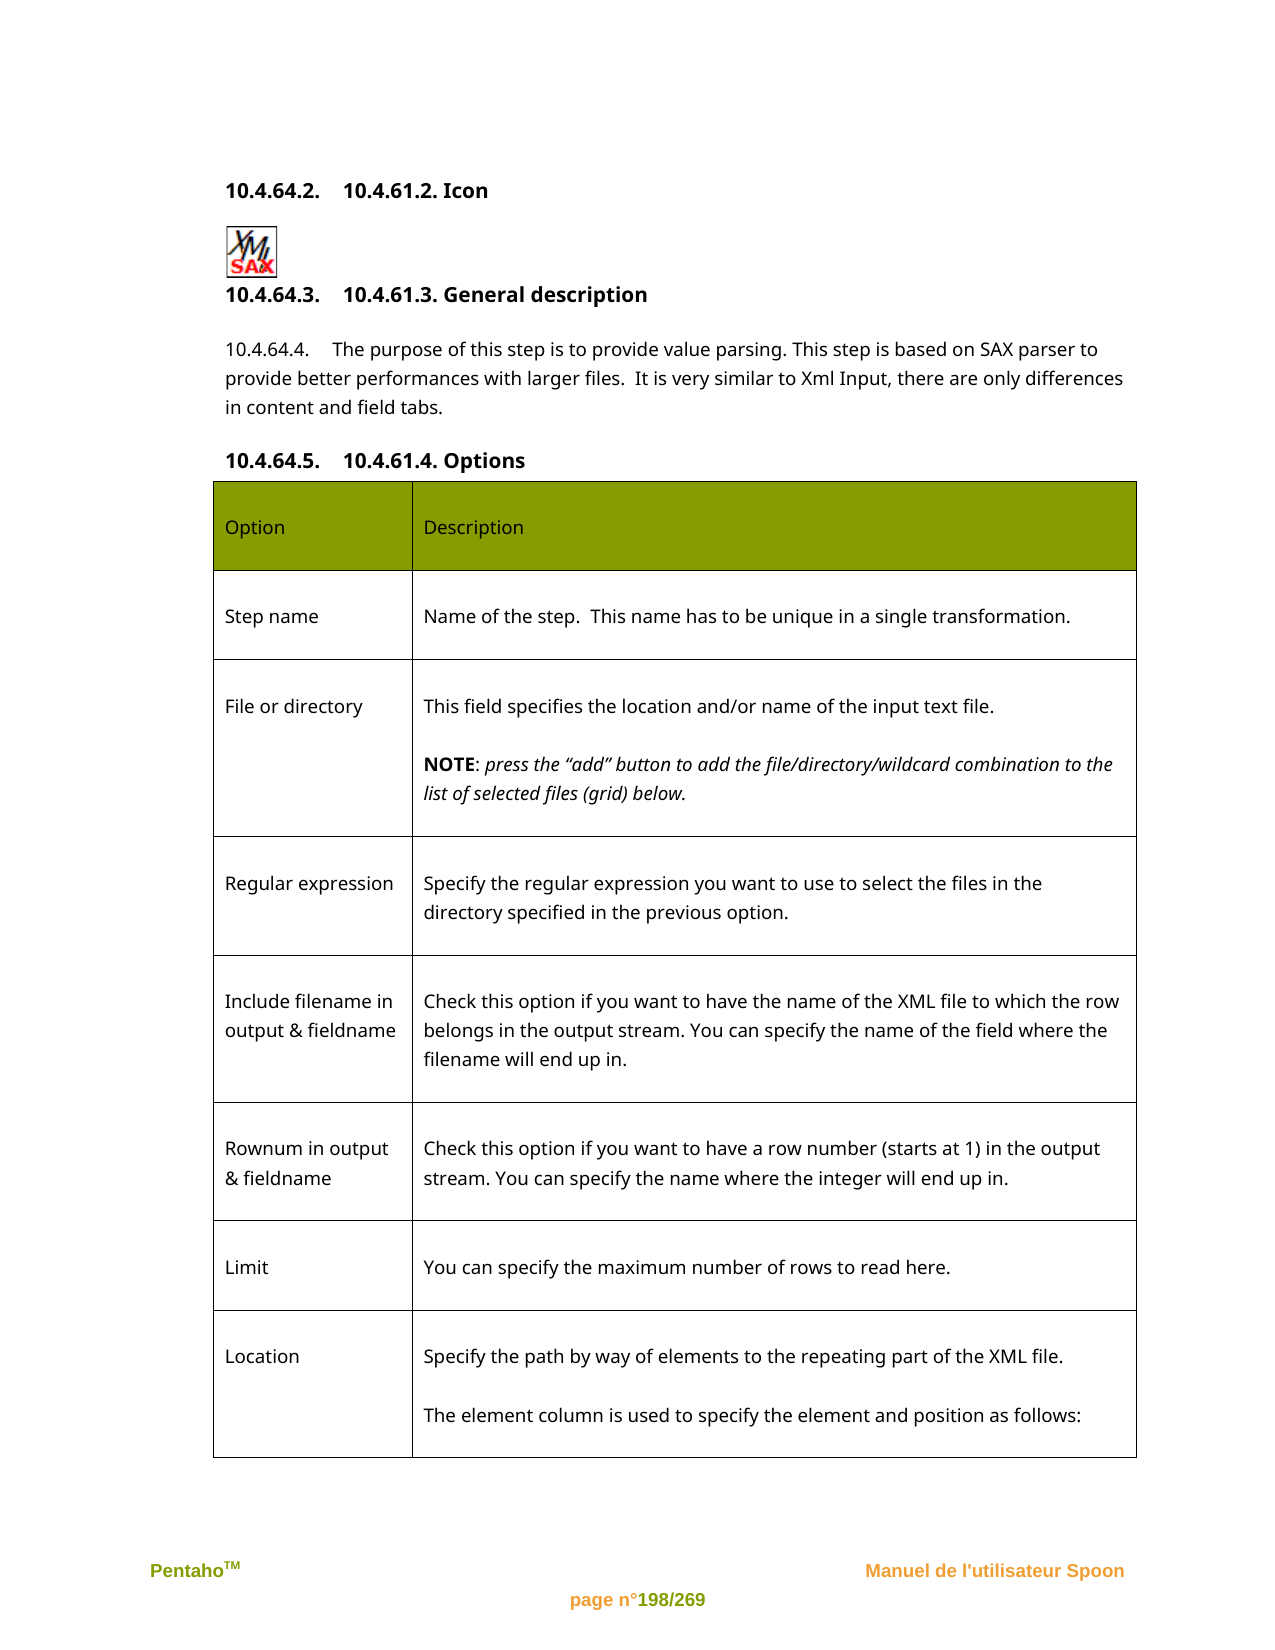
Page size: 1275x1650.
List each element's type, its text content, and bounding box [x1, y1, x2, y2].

picture [226, 226, 278, 278]
table_cell This field specifies the location and/or name of the input text file. NOTE: press the “add” button to add the file/directory/wildcard combination to the list of selected files (grid) below. [413, 660, 1136, 836]
table_cell Specify the path by way of elements to the repeating part of the XML file. The element column is used to specify the element and position as follows: [413, 1311, 1136, 1457]
subtitle 10.4.61.3. General description [225, 280, 1125, 308]
subtitle 10.4.61.4. Options [225, 445, 1125, 474]
table_cell You can specify the maximum number of rows to read here. [413, 1221, 1136, 1309]
table_cell Limit [214, 1221, 412, 1309]
table_header Description [413, 482, 1136, 570]
table_cell Name of the step. This name has to be unique in a single transformation. [413, 571, 1136, 659]
subtitle 10.4.61.2. Icon [225, 175, 1125, 204]
table_cell Check this option if you want to have a row number (starts at 1) in the output stream. You can specify the name where the integer will end up in. [413, 1103, 1136, 1220]
table_cell Location [214, 1311, 412, 1457]
table_cell File or directory [214, 660, 412, 836]
table_header Option [214, 482, 412, 570]
subtitle The purpose of this step is to provide value parsing. This step is based on SAX parser to provide better performances with larger files. It is very similar to Xml Input, there are only differences in content and field tabs. [225, 333, 1125, 420]
table_cell Regular expression [214, 837, 412, 954]
table_cell Include filename in output & fieldname [214, 956, 412, 1102]
table_cell Check this option if you want to have the name of the XML file to which the row belongs in the output stream. You can specify the name of the field where the filename will end up in. [413, 956, 1136, 1102]
table_cell Step name [214, 571, 412, 659]
table_cell Rownum in output & fieldname [214, 1103, 412, 1220]
table_cell Specify the regular expression you want to use to select the files in the directory specified in the previous option. [413, 837, 1136, 954]
